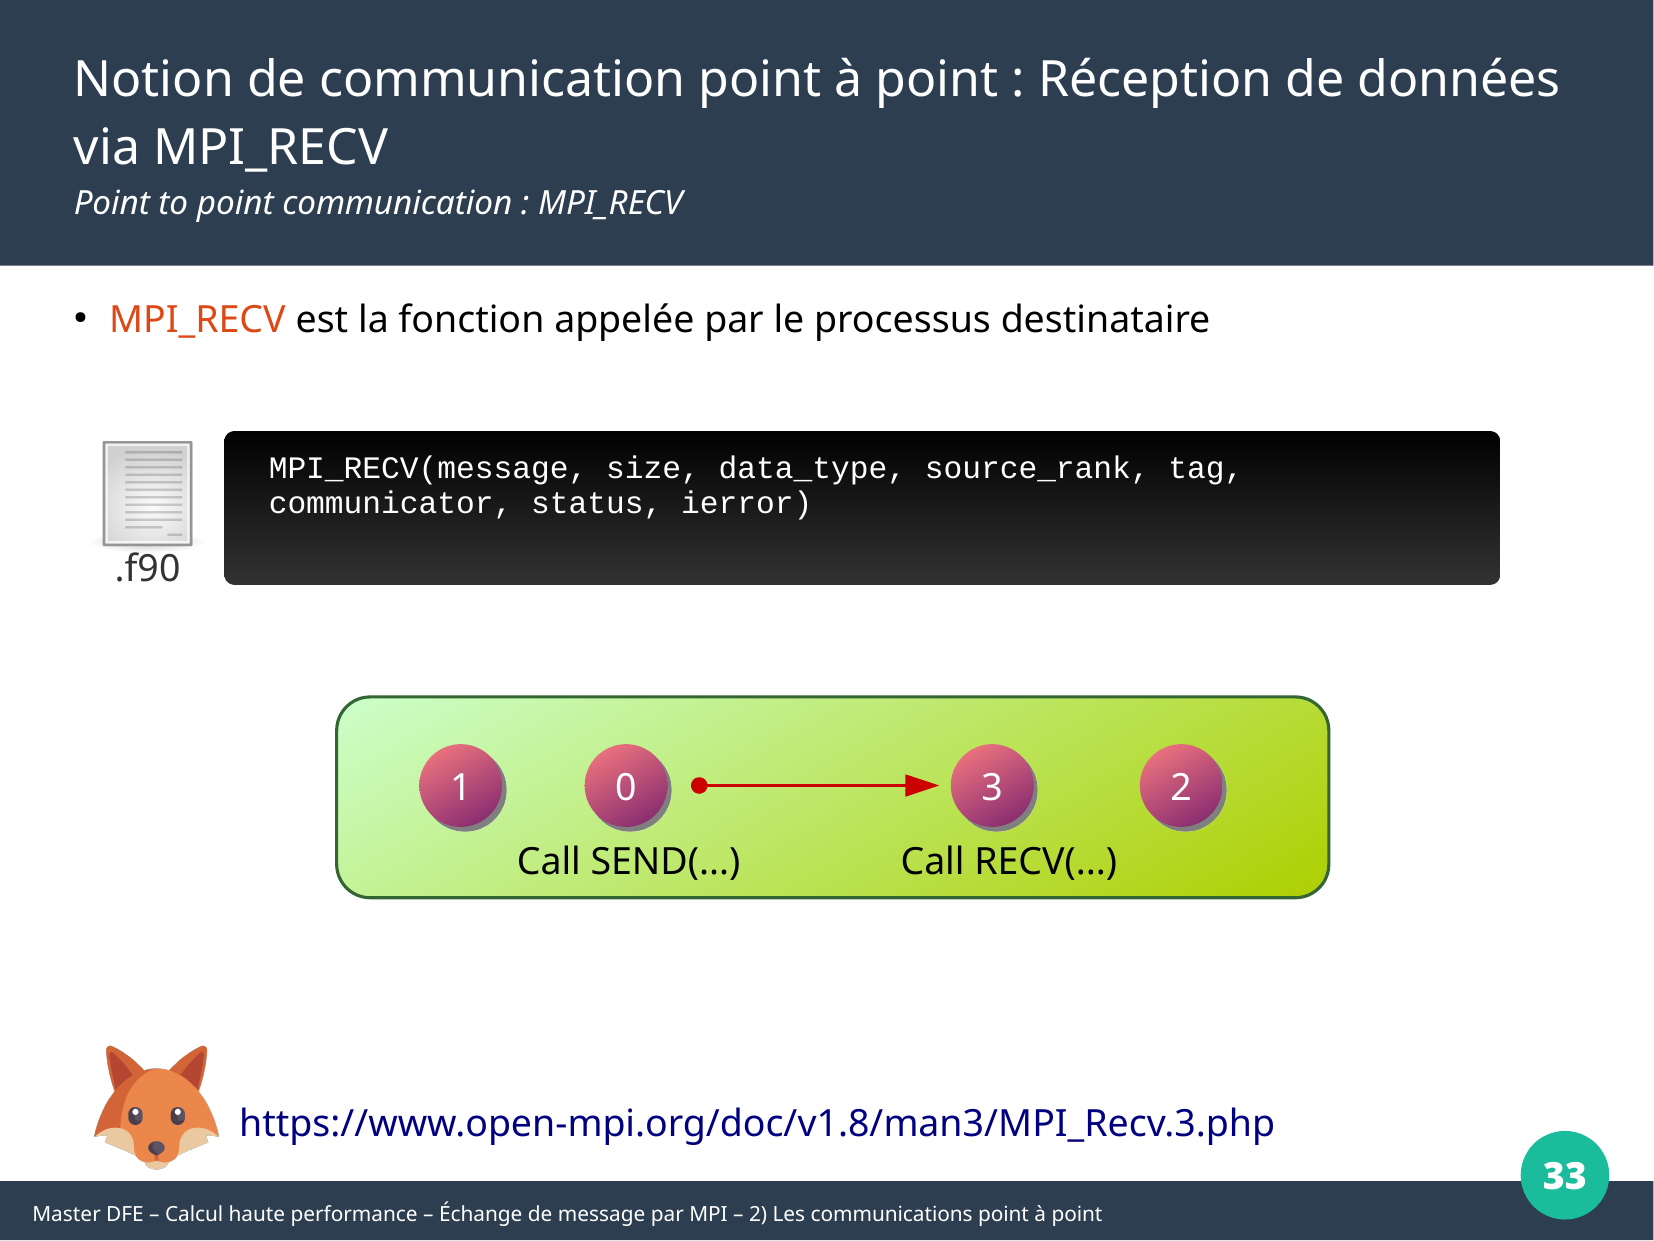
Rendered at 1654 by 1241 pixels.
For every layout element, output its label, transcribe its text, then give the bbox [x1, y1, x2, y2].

text_box [336, 696, 1329, 898]
text_box 0 [584, 744, 668, 826]
text_box .f90 [70, 533, 225, 600]
text_box Notion de communication point à point : Réception de données via MPI_RECV Point to point communication : MPI_RECV [59, 35, 1619, 231]
text_box 2 [1139, 744, 1223, 827]
text_box MPI_RECV(message, size, data_type, source_rank, tag, communicator, status, ierror) [253, 444, 1477, 567]
text_box Master DFE – Calcul haute performance – Échange de message par MPI – 2) Les communications point à point [17, 1191, 1436, 1235]
picture [94, 1045, 219, 1170]
text_box 3 [950, 744, 1034, 827]
text_box Call SEND(...) [502, 826, 762, 898]
text_box MPI_RECV est la fonction appelée par le processus destinataire [59, 285, 1619, 355]
text_box https://www.open-mpi.org/doc/v1.8/man3/MPI_Recv.3.php [224, 1088, 1489, 1158]
text_box Call RECV(...) [885, 826, 1146, 898]
text_box [224, 431, 1501, 585]
text_box 1 [419, 744, 503, 827]
picture [88, 436, 207, 533]
